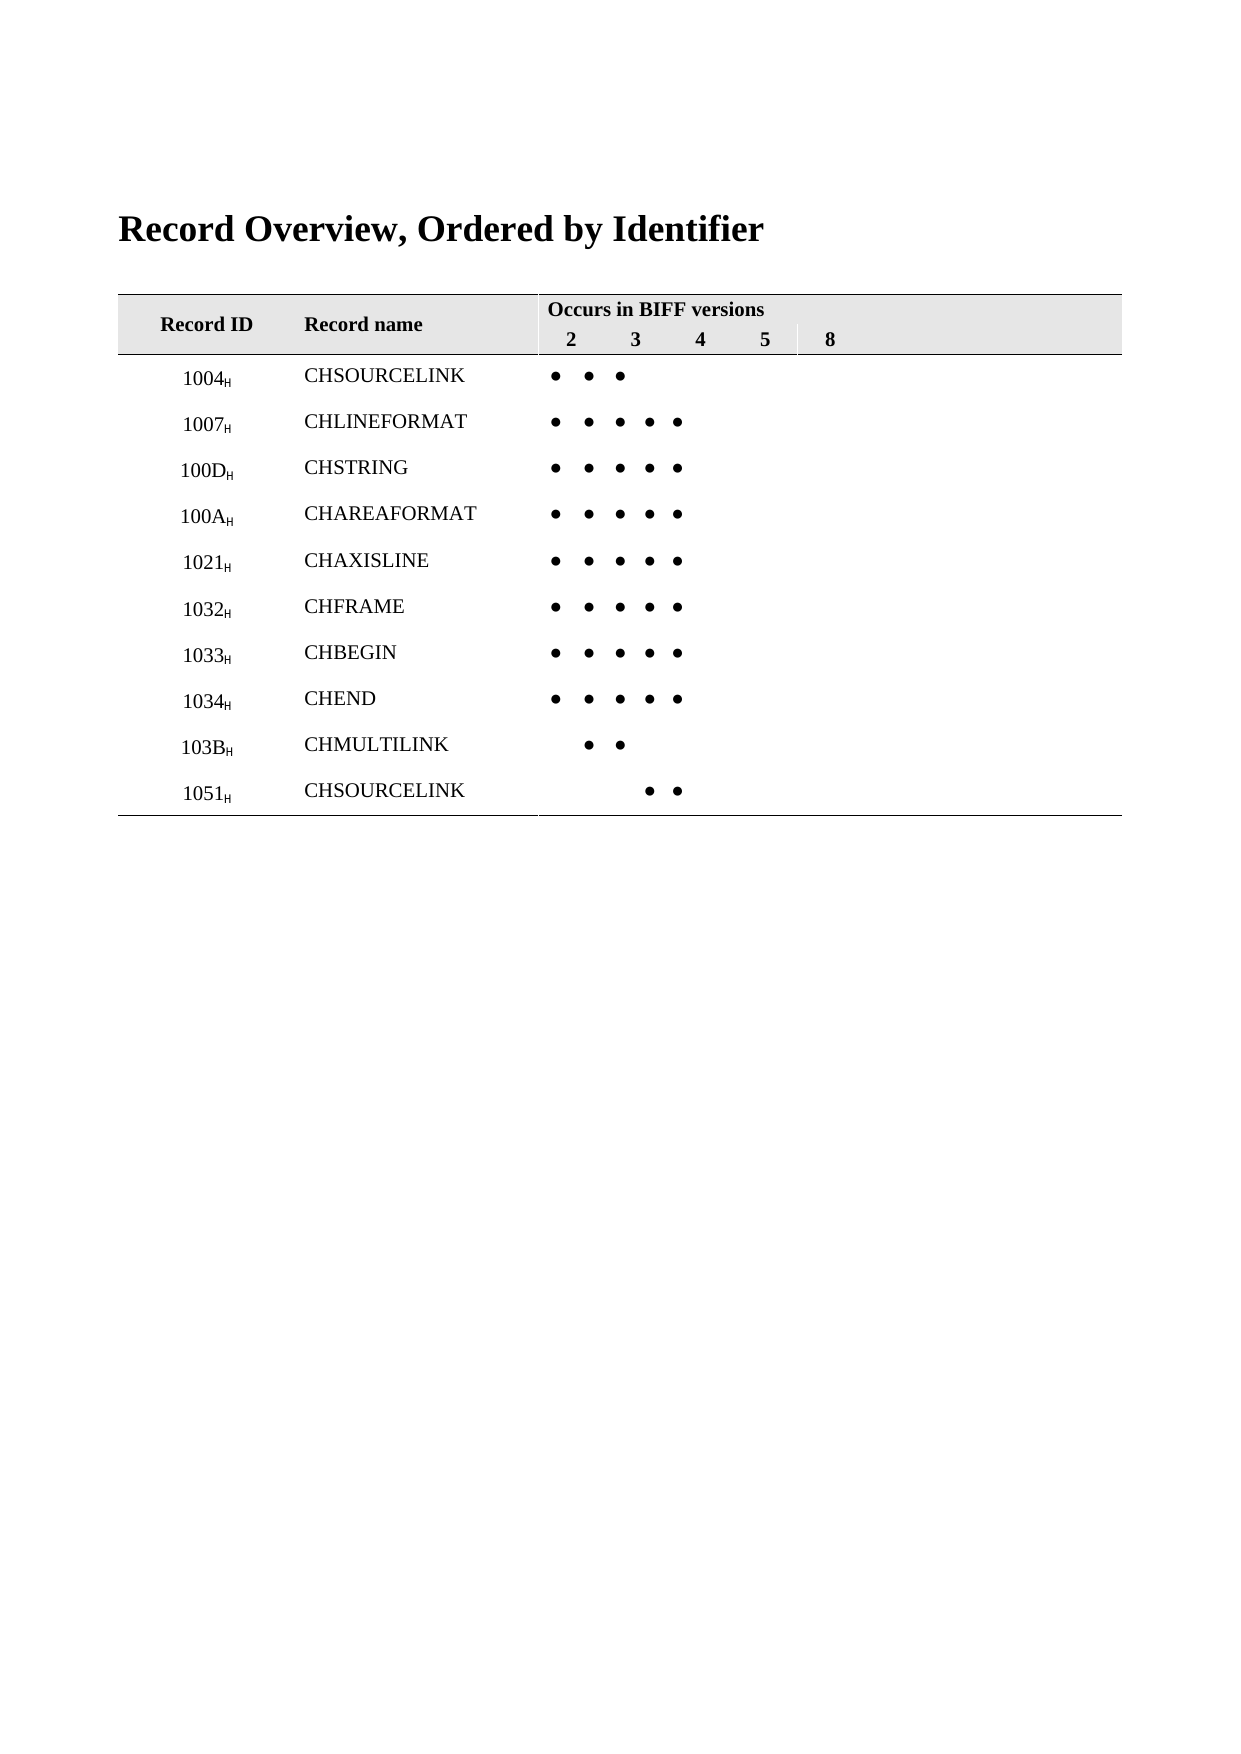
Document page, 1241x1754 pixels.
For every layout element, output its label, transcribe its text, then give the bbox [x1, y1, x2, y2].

table_cell [635, 355, 664, 400]
table_cell 1007H [118, 400, 295, 446]
table_cell [691, 400, 716, 446]
subtitle Record Overview, Ordered by Identifier [118, 207, 1122, 250]
table_cell ● [605, 723, 635, 769]
table_cell [691, 631, 716, 677]
table_cell [762, 769, 1122, 815]
table_cell ● [664, 631, 691, 677]
table_cell ● [539, 355, 573, 400]
table_cell 4 [668, 324, 733, 354]
table_cell [762, 631, 1122, 677]
table_cell ● [573, 631, 605, 677]
table_cell [740, 585, 762, 631]
table_cell ● [664, 585, 691, 631]
table_cell [664, 723, 691, 769]
table_cell CHEND [295, 677, 538, 723]
table_cell ● [539, 677, 573, 723]
table_cell ● [664, 769, 691, 815]
table_cell ● [635, 493, 664, 539]
table_cell ● [605, 493, 635, 539]
table_cell ● [635, 446, 664, 492]
table_cell CHAXISLINE [295, 539, 538, 585]
table_cell ● [573, 446, 605, 492]
table_cell [691, 355, 716, 400]
table_cell [573, 769, 605, 815]
table_cell ● [635, 631, 664, 677]
table_cell [762, 400, 1122, 446]
table_cell [605, 769, 635, 815]
table_cell ● [573, 677, 605, 723]
table_cell [716, 769, 740, 815]
table_cell [691, 769, 716, 815]
table_cell [539, 723, 573, 769]
table_cell [691, 723, 716, 769]
table_cell ● [664, 400, 691, 446]
table_cell [1057, 324, 1122, 354]
table_cell 8 [798, 324, 862, 354]
table_cell ● [635, 539, 664, 585]
table_cell ● [539, 446, 573, 492]
table_cell 5 [733, 324, 797, 354]
table_header Occurs in BIFF versions [539, 295, 1122, 324]
table_cell [740, 355, 762, 400]
table_cell ● [573, 539, 605, 585]
table_cell [635, 723, 664, 769]
table_cell CHFRAME [295, 585, 538, 631]
table_cell [716, 355, 740, 400]
table_cell ● [635, 769, 664, 815]
table_cell 1004H [118, 355, 295, 400]
table_cell ● [573, 355, 605, 400]
table_cell 1034H [118, 677, 295, 723]
table_cell [992, 324, 1057, 354]
table_cell [740, 723, 762, 769]
table_cell [740, 493, 762, 539]
table_cell [716, 585, 740, 631]
table_cell ● [605, 585, 635, 631]
table_cell [762, 723, 1122, 769]
table_cell [740, 677, 762, 723]
table_cell ● [605, 446, 635, 492]
table_header Record name [295, 295, 538, 354]
table_cell ● [573, 400, 605, 446]
table_cell [716, 631, 740, 677]
table_cell ● [539, 631, 573, 677]
table_cell 1032H [118, 585, 295, 631]
table_cell 100AH [118, 493, 295, 539]
table_cell ● [664, 539, 691, 585]
table_cell CHLINEFORMAT [295, 400, 538, 446]
table_cell [862, 324, 927, 354]
table_cell [716, 723, 740, 769]
table_cell [539, 769, 573, 815]
table_cell ● [664, 493, 691, 539]
table_cell ● [605, 539, 635, 585]
table_cell 100DH [118, 446, 295, 492]
table_cell [762, 355, 1122, 400]
table_cell [762, 539, 1122, 585]
table_cell ● [635, 400, 664, 446]
table_cell [716, 446, 740, 492]
table_cell 3 [603, 324, 668, 354]
table_header Record ID [118, 295, 295, 354]
table_cell [716, 493, 740, 539]
table_cell [762, 585, 1122, 631]
table_cell [716, 677, 740, 723]
table_cell 1033H [118, 631, 295, 677]
table_cell CHAREAFORMAT [295, 493, 538, 539]
table_cell [716, 539, 740, 585]
table_cell 2 [539, 324, 603, 354]
table_cell [664, 355, 691, 400]
table_cell [740, 400, 762, 446]
table_cell ● [605, 677, 635, 723]
table_cell ● [635, 677, 664, 723]
table_cell [740, 446, 762, 492]
table_cell ● [605, 631, 635, 677]
table_cell [691, 493, 716, 539]
table_cell CHSOURCELINK [295, 769, 538, 815]
table_cell ● [664, 446, 691, 492]
table_cell CHSOURCELINK [295, 355, 538, 400]
table_cell ● [539, 400, 573, 446]
table_cell 1051H [118, 769, 295, 815]
table_cell ● [605, 400, 635, 446]
table_cell ● [573, 493, 605, 539]
table_cell 103BH [118, 723, 295, 769]
table_cell ● [605, 355, 635, 400]
table_cell [691, 677, 716, 723]
table_cell ● [635, 585, 664, 631]
table_cell ● [539, 493, 573, 539]
table_cell [691, 585, 716, 631]
table_cell [691, 446, 716, 492]
table_cell [740, 769, 762, 815]
table_cell ● [664, 677, 691, 723]
table_cell [762, 493, 1122, 539]
table_cell ● [539, 539, 573, 585]
table_cell [762, 446, 1122, 492]
table_cell [927, 324, 992, 354]
table_cell ● [539, 585, 573, 631]
table_cell [762, 677, 1122, 723]
table_cell ● [573, 585, 605, 631]
table_cell ● [573, 723, 605, 769]
table_cell CHSTRING [295, 446, 538, 492]
table_cell [691, 539, 716, 585]
table_cell [716, 400, 740, 446]
table_cell [740, 539, 762, 585]
table_cell CHMULTILINK [295, 723, 538, 769]
table_cell 1021H [118, 539, 295, 585]
table_cell [740, 631, 762, 677]
table_cell CHBEGIN [295, 631, 538, 677]
